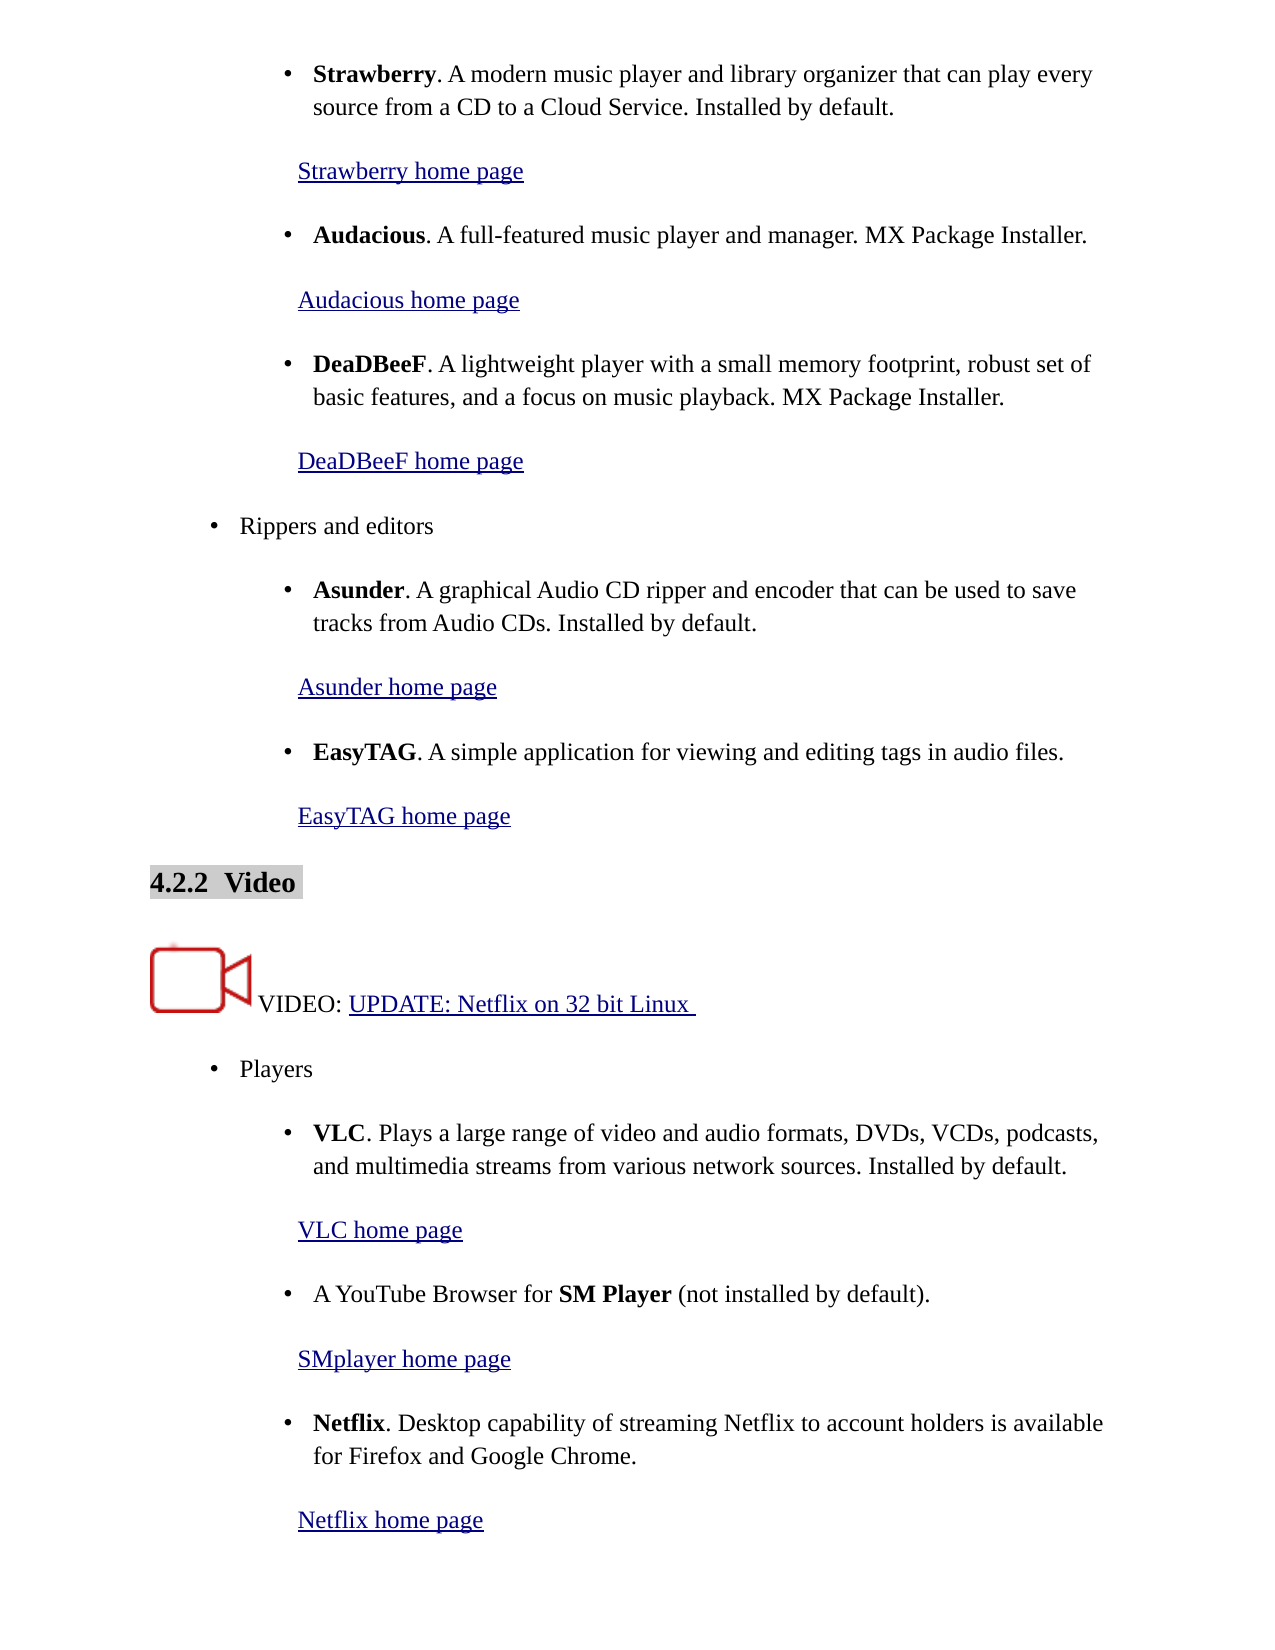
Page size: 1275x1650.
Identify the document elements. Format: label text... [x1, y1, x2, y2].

list Players [210, 1054, 1109, 1082]
picture [150, 930, 252, 1013]
list Netflix home page [268, 1505, 1125, 1534]
list Rippers and editors [210, 511, 1109, 539]
list Asunder home page [268, 672, 1125, 701]
list VLC. Plays a large range of video and audio formats, DVDs, VCDs, podcasts, and multimedia streams from various network sources. Installed by default. [283, 1118, 1109, 1180]
list EasyTAG home page [268, 801, 1125, 829]
list VLC home page [268, 1215, 1125, 1244]
list SMplayer home page [268, 1344, 1125, 1372]
list Audacious. A full-featured music player and manager. MX Package Installer. [283, 221, 1109, 249]
list DeaDBeeF. A lightweight player with a small memory footprint, robust set of basic features, and a focus on music playback. MX Package Installer. [283, 349, 1109, 411]
list Strawberry. A modern music player and library organizer that can play every source from a CD to a Cloud Service. Installed by default. [283, 59, 1109, 121]
list Asunder. A graphical Audio CD ripper and encoder that can be used to save tracks from Audio CDs. Installed by default. [283, 575, 1109, 637]
list Strawberry home page [268, 156, 1125, 185]
list A YouTube Browser for SM Player (not installed by default). [283, 1279, 1109, 1308]
list Netflix. Desktop capability of streaming Netflix to account holders is available for Firefox and Google Chrome. [283, 1408, 1109, 1470]
list Audacious home page [268, 285, 1125, 314]
subtitle 4.2.2 Video [150, 865, 1125, 899]
list DeaDBeeF home page [268, 446, 1125, 475]
list EasyTAG. A simple application for viewing and editing tags in audio files. [283, 737, 1109, 765]
text VIDEO: UPDATE: Netflix on 32 bit Linux [150, 930, 1125, 1018]
